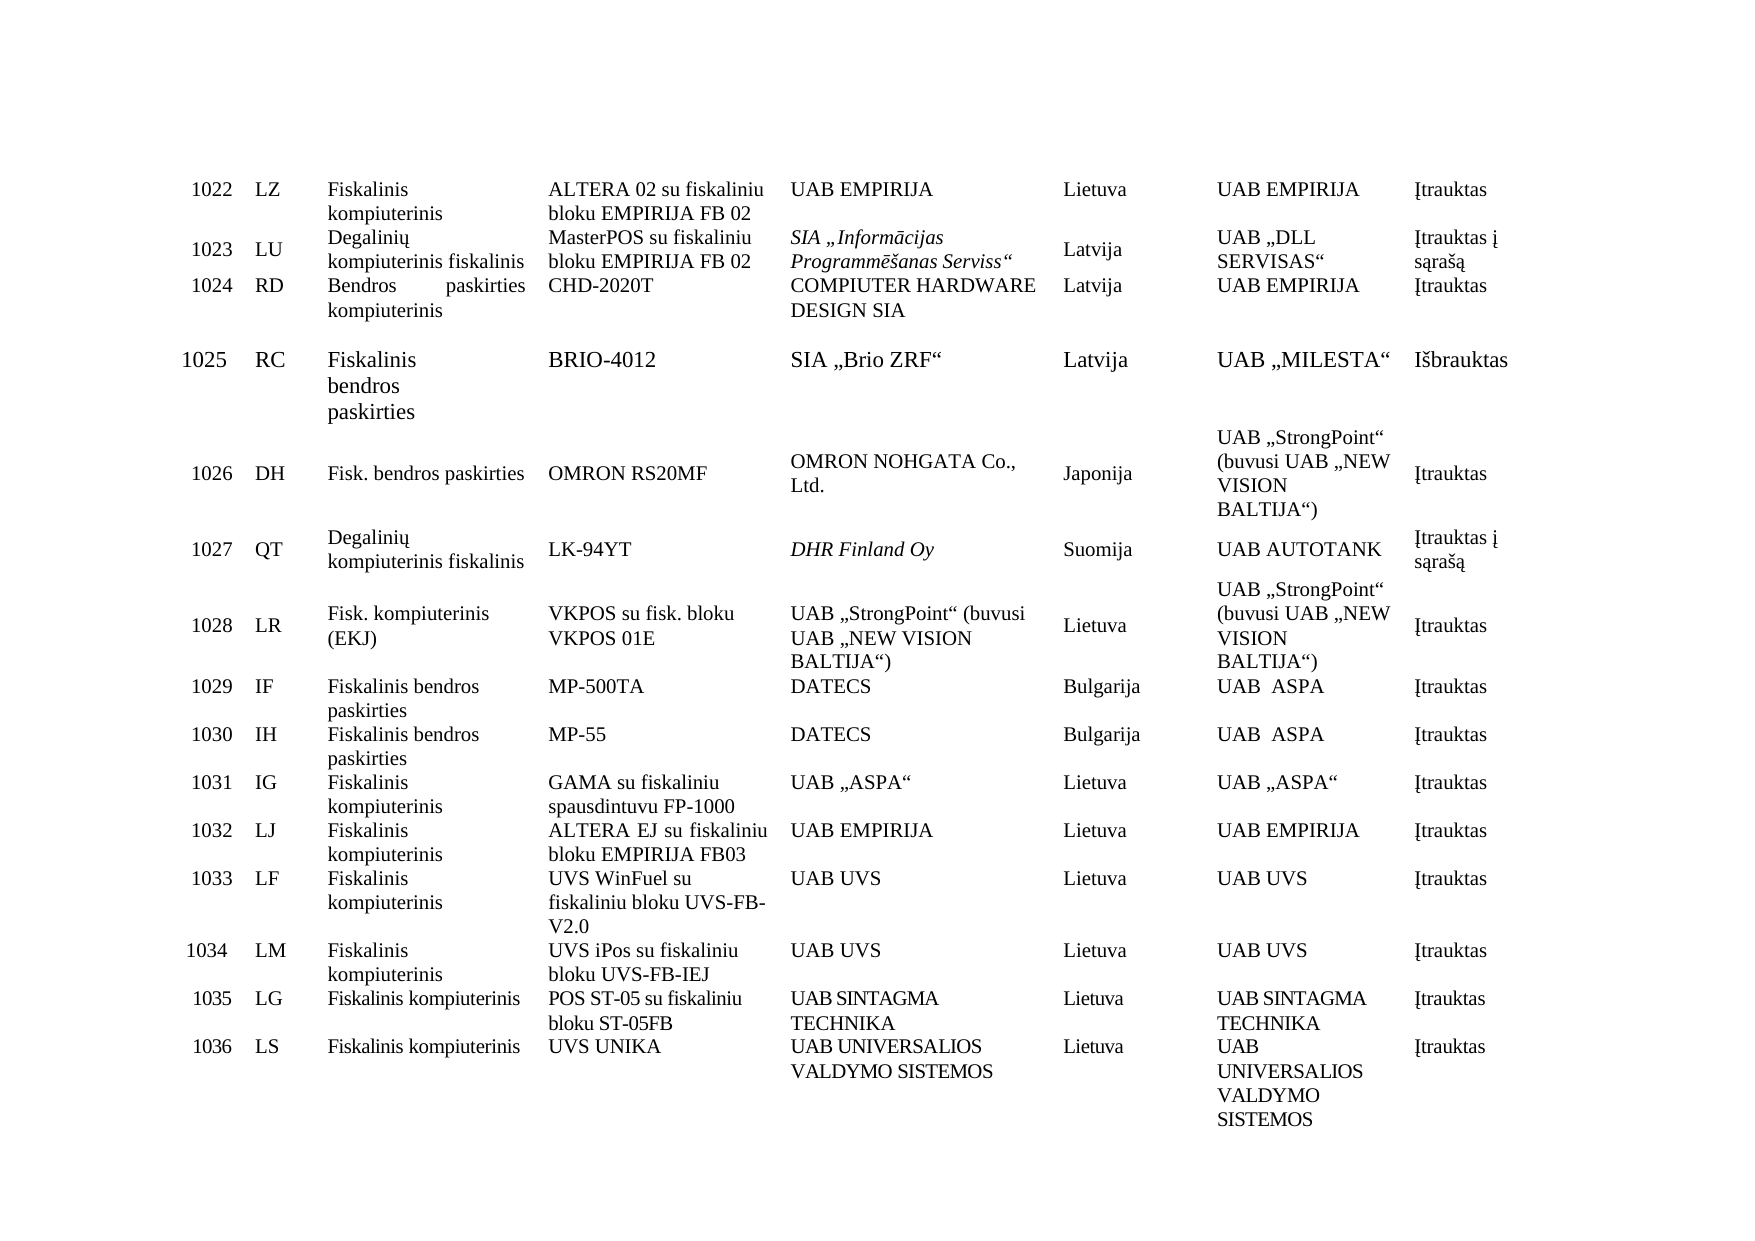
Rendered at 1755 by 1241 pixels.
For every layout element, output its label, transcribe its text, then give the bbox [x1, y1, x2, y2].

table_cell Lietuva [1052, 866, 1206, 938]
table_cell UAB UNIVERSALIOS VALDYMO SISTEMOS [779, 1035, 1052, 1131]
table_cell UAB „ASPA“ [1206, 770, 1403, 818]
table_cell LR [244, 577, 316, 673]
table_cell 1023 [115, 225, 244, 273]
table_cell UAB EMPIRIJA [779, 818, 1052, 866]
table_cell ALTERA EJ su fiskaliniu bloku EMPIRIJA FB03 [537, 818, 779, 866]
table_cell 1031 [115, 770, 244, 818]
table_cell Fiskalinis kompiuterinis [316, 770, 537, 818]
table_cell Fiskalinis kompiuterinis [316, 1035, 537, 1131]
table_cell 1034 [115, 938, 244, 986]
table_cell Degalinių kompiuterinis fiskalinis [316, 521, 537, 577]
table_cell MP-500TA [537, 674, 779, 722]
table_cell UAB AUTOTANK [1206, 521, 1403, 577]
table_cell POS ST-05 su fiskaliniu bloku ST-05FB [537, 986, 779, 1034]
table_cell UAB „MILESTA“ [1206, 346, 1403, 425]
table_cell IG [244, 770, 316, 818]
table_cell Lietuva [1052, 577, 1206, 673]
table_cell Įtrauktas [1403, 866, 1550, 938]
table_cell DH [244, 425, 316, 521]
table_cell Lietuva [1052, 938, 1206, 986]
table_cell GAMA su fiskaliniu spausdintuvu FP-1000 [537, 770, 779, 818]
table_cell Degalinių kompiuterinis fiskalinis [316, 225, 537, 273]
table_cell LZ [244, 177, 316, 225]
table_cell LK-94YT [537, 521, 779, 577]
table_cell DATECS [779, 722, 1052, 770]
table_cell 1036 [115, 1035, 244, 1131]
table_cell Fiskalinis bendros paskirties [316, 674, 537, 722]
table_cell Lietuva [1052, 177, 1206, 225]
table_cell UAB „DLL SERVISAS“ [1206, 225, 1403, 273]
table_cell OMRON RS20MF [537, 425, 779, 521]
table_cell Fiskalinis kompiuterinis [316, 818, 537, 866]
table_cell QT [244, 521, 316, 577]
table_cell OMRON NOHGATA Co., Ltd. [779, 425, 1052, 521]
table_cell 1032 [115, 818, 244, 866]
table_cell 1027 [115, 521, 244, 577]
table_cell 1022 [115, 177, 244, 225]
table_cell UAB SINTAGMA TECHNIKA [1206, 986, 1403, 1034]
table_cell RC [244, 346, 316, 425]
table_cell Įtrauktas [1403, 674, 1550, 722]
table_cell Įtrauktas [1403, 770, 1550, 818]
table_cell UAB UVS [1206, 866, 1403, 938]
table_cell UAB „ASPA“ [779, 770, 1052, 818]
table_cell Įtrauktas į sąrašą [1403, 521, 1550, 577]
table_cell DHR Finland Oy [779, 521, 1052, 577]
table_cell UAB ASPA [1206, 674, 1403, 722]
table_cell Įtrauktas [1403, 425, 1550, 521]
table_cell Suomija [1052, 521, 1206, 577]
table_cell UAB UNIVERSALIOS VALDYMO SISTEMOS [1206, 1035, 1403, 1131]
table_cell LG [244, 986, 316, 1034]
table_cell Įtrauktas [1403, 274, 1550, 346]
table_cell Įtrauktas [1403, 986, 1550, 1034]
table_cell Latvija [1052, 225, 1206, 273]
table_cell UVS WinFuel su fiskaliniu bloku UVS-FB-V2.0 [537, 866, 779, 938]
table_cell DATECS [779, 674, 1052, 722]
table_cell Fiskalinis kompiuterinis [316, 986, 537, 1034]
table_cell UAB „StrongPoint“ (buvusi UAB „NEW VISION BALTIJA“) [1206, 425, 1403, 521]
table_cell Lietuva [1052, 986, 1206, 1034]
table_cell Japonija [1052, 425, 1206, 521]
table_cell Fiskalinis bendros paskirties [316, 346, 537, 425]
table_cell BRIO-4012 [537, 346, 779, 425]
table_cell LJ [244, 818, 316, 866]
table_cell UAB ASPA [1206, 722, 1403, 770]
table_cell 1030 [115, 722, 244, 770]
table_cell 1029 [115, 674, 244, 722]
table_cell 1026 [115, 425, 244, 521]
table_cell IF [244, 674, 316, 722]
table_cell Išbrauktas [1403, 346, 1550, 425]
table_cell Fisk. bendros paskirties [316, 425, 537, 521]
table_cell Fiskalinis kompiuterinis [316, 177, 537, 225]
table_cell Fiskalinis kompiuterinis [316, 938, 537, 986]
table_cell LU [244, 225, 316, 273]
table_cell Bendros paskirties kompiuterinis [316, 274, 537, 346]
table_cell ALTERA 02 su fiskaliniu bloku EMPIRIJA FB 02 [537, 177, 779, 225]
table_cell SIA „Informācijas Programmēšanas Serviss“ [779, 225, 1052, 273]
table_cell Bulgarija [1052, 722, 1206, 770]
table_cell Bulgarija [1052, 674, 1206, 722]
table_cell LS [244, 1035, 316, 1131]
table_cell UAB UVS [779, 938, 1052, 986]
table_cell Latvija [1052, 274, 1206, 346]
table_cell Fiskalinis kompiuterinis [316, 866, 537, 938]
table_cell UAB UVS [1206, 938, 1403, 986]
table_cell UAB „StrongPoint“ (buvusi UAB „NEW VISION BALTIJA“) [779, 577, 1052, 673]
table_cell 1035 [115, 986, 244, 1034]
table_cell 1025 [115, 346, 244, 425]
table_cell Latvija [1052, 346, 1206, 425]
table_cell Įtrauktas [1403, 722, 1550, 770]
table_cell UVS iPos su fiskaliniu bloku UVS-FB-IEJ [537, 938, 779, 986]
table_cell Įtrauktas [1403, 577, 1550, 673]
table_cell Lietuva [1052, 818, 1206, 866]
table_cell COMPIUTER HARDWARE DESIGN SIA [779, 274, 1052, 346]
table_cell UAB SINTAGMA TECHNIKA [779, 986, 1052, 1034]
table_cell Fiskalinis bendros paskirties [316, 722, 537, 770]
table_cell LM [244, 938, 316, 986]
table_cell 1033 [115, 866, 244, 938]
table_cell MasterPOS su fiskaliniu bloku EMPIRIJA FB 02 [537, 225, 779, 273]
table_cell UAB „StrongPoint“ (buvusi UAB „NEW VISION BALTIJA“) [1206, 577, 1403, 673]
table_cell IH [244, 722, 316, 770]
table_cell CHD-2020T [537, 274, 779, 346]
table_cell Įtrauktas [1403, 177, 1550, 225]
table_cell 1028 [115, 577, 244, 673]
table_cell UAB UVS [779, 866, 1052, 938]
table_cell Įtrauktas [1403, 1035, 1550, 1131]
table_cell LF [244, 866, 316, 938]
table_cell 1024 [115, 274, 244, 346]
table_cell Įtrauktas [1403, 938, 1550, 986]
table_cell Įtrauktas į sąrašą [1403, 225, 1550, 273]
table_cell VKPOS su fisk. bloku VKPOS 01E [537, 577, 779, 673]
table_cell UAB EMPIRIJA [1206, 818, 1403, 866]
table_cell UAB EMPIRIJA [779, 177, 1052, 225]
table_cell UVS UNIKA [537, 1035, 779, 1131]
table_cell Fisk. kompiuterinis (EKJ) [316, 577, 537, 673]
table_cell UAB EMPIRIJA [1206, 177, 1403, 225]
table_cell UAB EMPIRIJA [1206, 274, 1403, 346]
table_cell RD [244, 274, 316, 346]
table_cell MP-55 [537, 722, 779, 770]
table_cell Lietuva [1052, 1035, 1206, 1131]
table_cell Lietuva [1052, 770, 1206, 818]
table_cell Įtrauktas [1403, 818, 1550, 866]
table_cell SIA „Brio ZRF“ [779, 346, 1052, 425]
